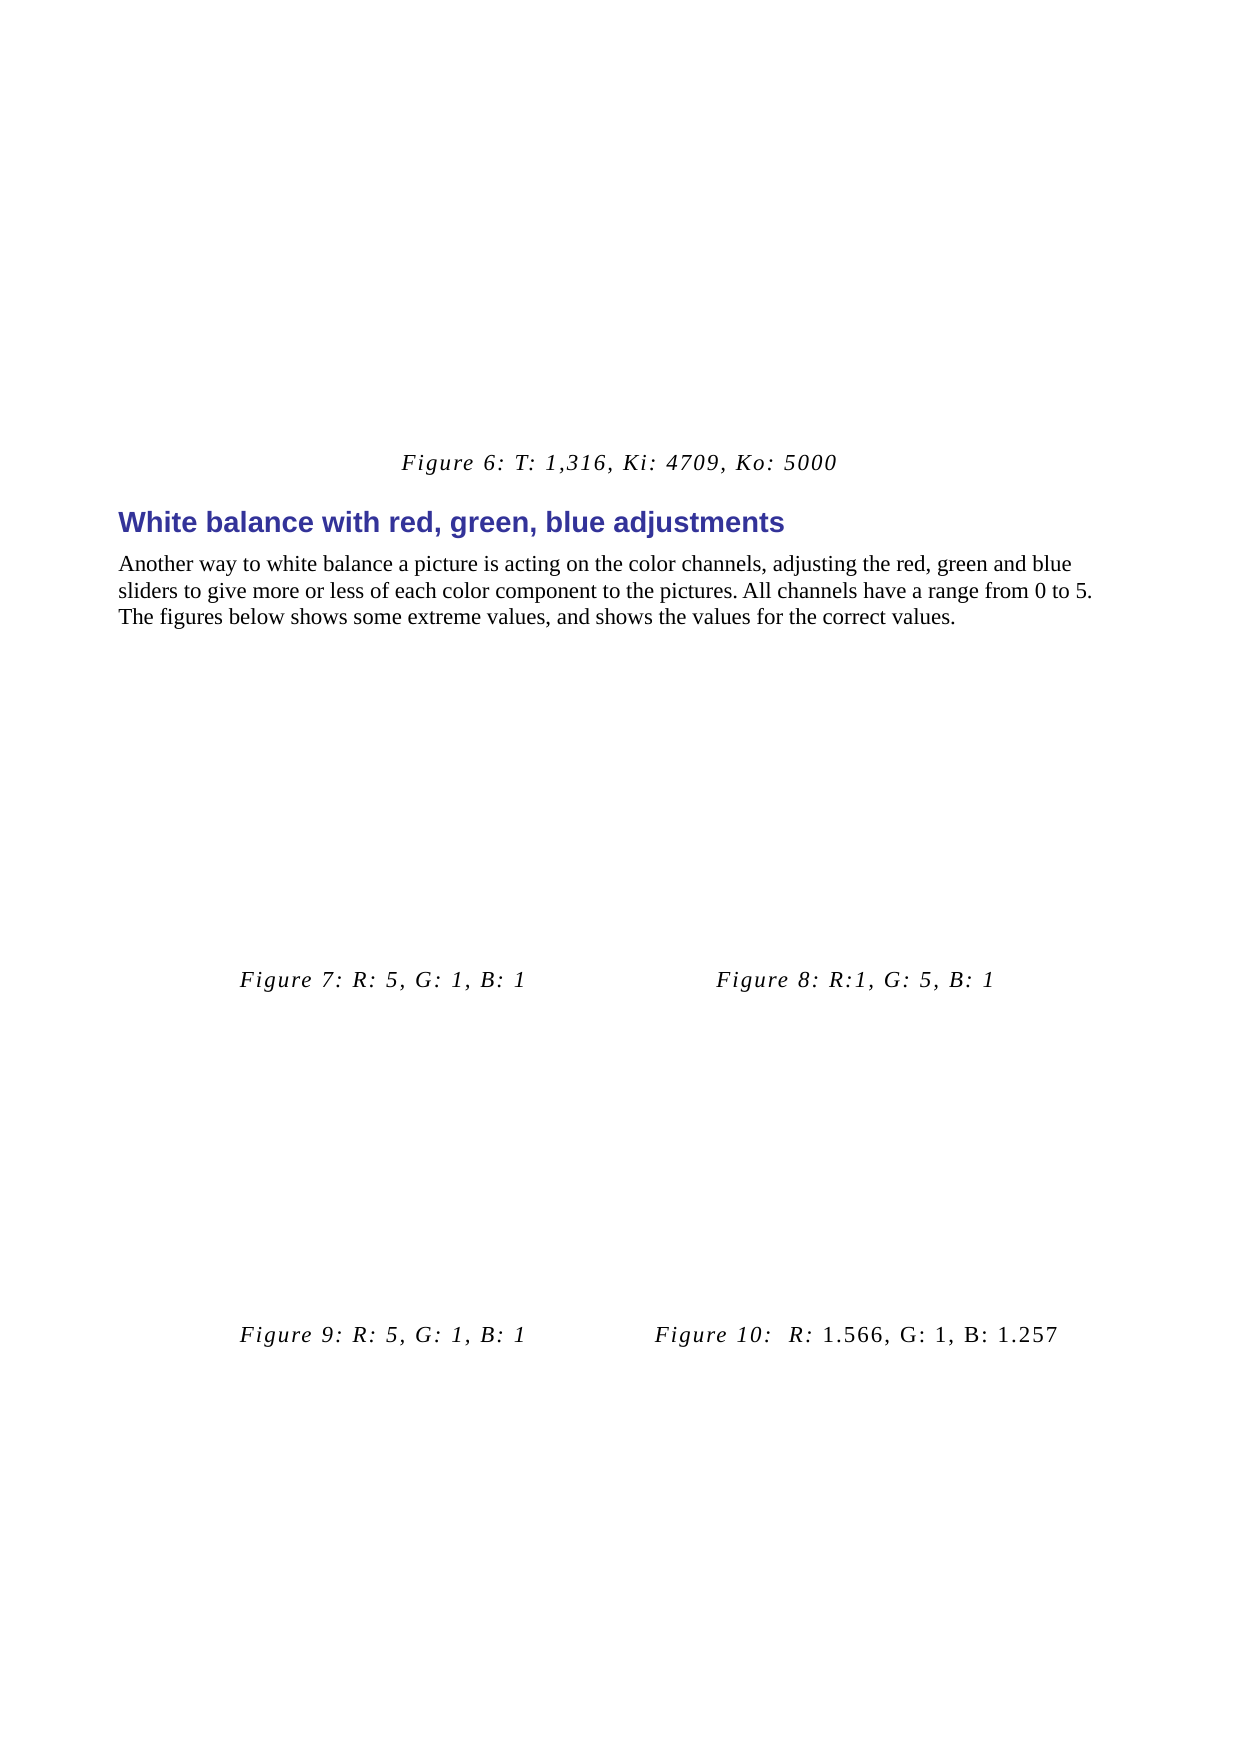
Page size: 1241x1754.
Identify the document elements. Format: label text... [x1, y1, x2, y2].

text Figure 7: R: 5, G: 1, B: 1 [177, 654, 590, 993]
subtitle White balance with red, green, blue adjustments [118, 118, 1122, 538]
text Figure 10: R: 1.566, G: 1, B: 1.257 [650, 1008, 1063, 1347]
text Figure 9: R: 5, G: 1, B: 1 [177, 1008, 590, 1347]
text Another way to white balance a picture is acting on the color channels, adjusting the red, green and blue sliders to give more or less of each color component to the pictures. All channels have a range from 0 to 5. The figures below shows some extreme values, and shows the values for the correct values. [118, 550, 1122, 629]
text Figure 8: R:1, G: 5, B: 1 [650, 654, 1063, 993]
text Figure 6: T: 1,316, Ki: 4709, Ko: 5000 [357, 137, 883, 475]
